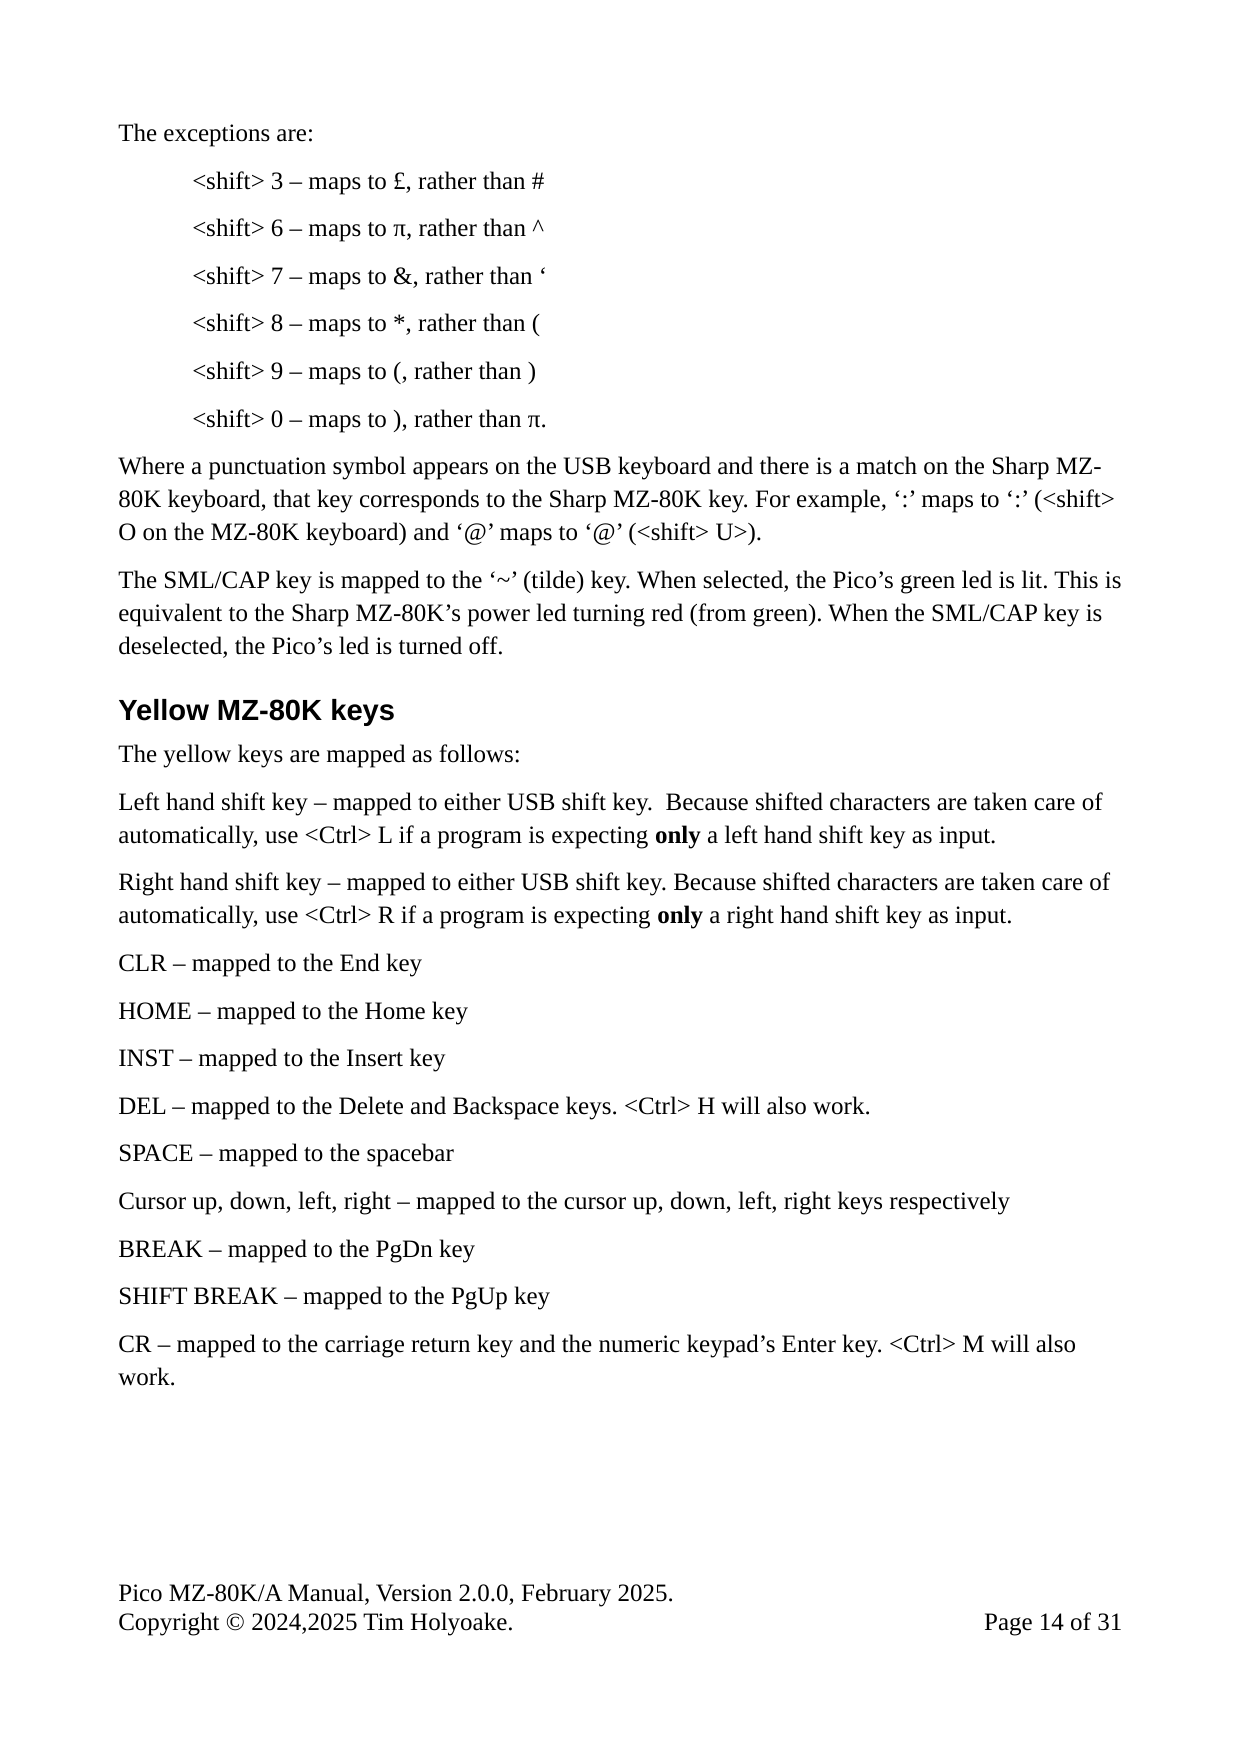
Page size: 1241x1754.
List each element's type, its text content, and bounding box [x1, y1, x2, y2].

text Right hand shift key – mapped to either USB shift key. Because shifted characters are taken care of automatically, use <Ctrl> R if a program is expecting only a right hand shift key as input. [118, 867, 1122, 929]
text <shift> 7 – maps to &, rather than ‘ [118, 261, 1122, 290]
text INST – mapped to the Insert key [118, 1043, 1122, 1072]
text <shift> 0 – maps to ), rather than π. [118, 404, 1122, 432]
text Left hand shift key – mapped to either USB shift key. Because shifted characters are taken care of automatically, use <Ctrl> L if a program is expecting only a left hand shift key as input. [118, 787, 1122, 849]
text <shift> 3 – maps to £, rather than # [118, 166, 1122, 194]
text HOME – mapped to the Home key [118, 996, 1122, 1024]
text Cursor up, down, left, right – mapped to the cursor up, down, left, right keys respectively [118, 1186, 1122, 1215]
text DEL – mapped to the Delete and Backspace keys. <Ctrl> H will also work. [118, 1091, 1122, 1120]
subtitle Yellow MZ-80K keys [118, 693, 1122, 727]
text The yellow keys are mapped as follows: [118, 739, 1122, 768]
text <shift> 8 – maps to *, rather than ( [118, 308, 1122, 337]
text SHIFT BREAK – mapped to the PgUp key [118, 1281, 1122, 1310]
text BREAK – mapped to the PgDn key [118, 1234, 1122, 1262]
text <shift> 9 – maps to (, rather than ) [118, 356, 1122, 385]
text Where a punctuation symbol appears on the USB keyboard and there is a match on the Sharp MZ-80K keyboard, that key corresponds to the Sharp MZ-80K key. For example, ‘:’ maps to ‘:’ (<shift> O on the MZ-80K keyboard) and ‘@’ maps to ‘@’ (<shift> U>). [118, 451, 1122, 546]
text CLR – mapped to the End key [118, 948, 1122, 977]
text CR – mapped to the carriage return key and the numeric keypad’s Enter key. <Ctrl> M will also work. [118, 1329, 1122, 1391]
text <shift> 6 – maps to π, rather than ^ [118, 213, 1122, 242]
text The exceptions are: [118, 118, 1122, 147]
text The SML/CAP key is mapped to the ‘~’ (tilde) key. When selected, the Pico’s green led is lit. This is equivalent to the Sharp MZ-80K’s power led turning red (from green). When the SML/CAP key is deselected, the Pico’s led is turned off. [118, 565, 1122, 660]
text SPACE – mapped to the spacebar [118, 1138, 1122, 1167]
